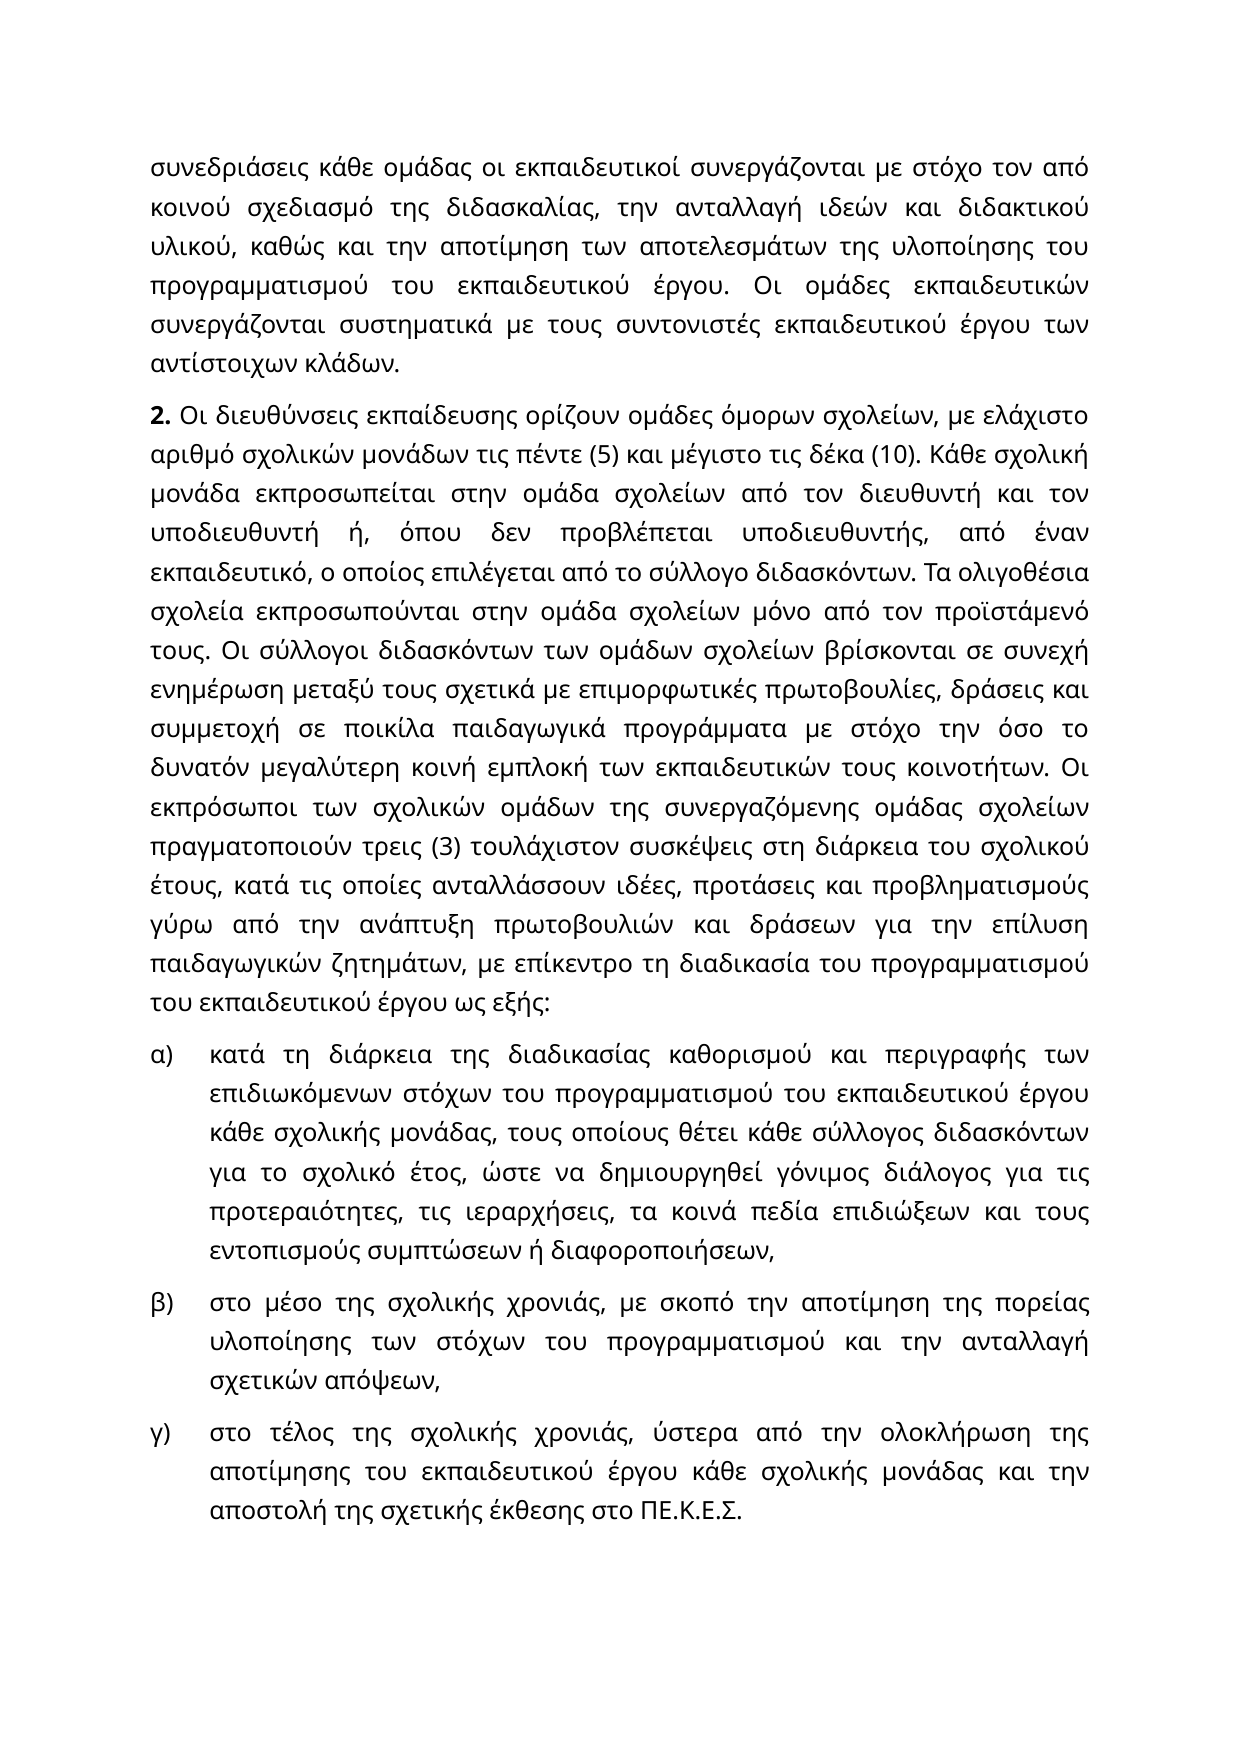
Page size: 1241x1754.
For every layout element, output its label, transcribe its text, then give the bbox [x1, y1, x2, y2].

list γ) στο τέλος της σχολικής χρονιάς, ύστερα από την ολοκλήρωση της αποτίμησης του εκπαιδευτικού έργου κάθε σχολικής μονάδας και την αποστολή της σχετικής έκθεσης στο ΠΕ.Κ.Ε.Σ. [150, 1414, 1090, 1527]
list β) στο μέσο της σχολικής χρονιάς, με σκοπό την αποτίμηση της πορείας υλοποίησης των στόχων του προγραμματισμού και την ανταλλαγή σχετικών απόψεων, [150, 1284, 1090, 1397]
list α) κατά τη διάρκεια της διαδικασίας καθορισμού και περιγραφής των επιδιωκόμενων στόχων του προγραμματισμού του εκπαιδευτικού έργου κάθε σχολικής μονάδας, τους οποίους θέτει κάθε σύλλογος διδασκόντων για το σχολικό έτος, ώστε να δημιουργηθεί γόνιμος διάλογος για τις προτεραιότητες, τις ιεραρχήσεις, τα κοινά πεδία επιδιώξεων και τους εντοπισμούς συμπτώσεων ή διαφοροποιήσεων, [150, 1037, 1090, 1267]
text συνεδριάσεις κάθε ομάδας οι εκπαιδευτικοί συνεργάζονται με στόχο τον από κοινού σχεδιασμό της διδασκαλίας, την ανταλλαγή ιδεών και διδακτικού υλικού, καθώς και την αποτίμηση των αποτελεσμάτων της υλοποίησης του προγραμματισμού του εκπαιδευτικού έργου. Οι ομάδες εκπαιδευτικών συνεργάζονται συστηματικά με τους συντονιστές εκπαιδευτικού έργου των αντίστοιχων κλάδων. [150, 150, 1090, 380]
text 2. Οι διευθύνσεις εκπαίδευσης ορίζουν ομάδες όμορων σχολείων, με ελάχιστο αριθμό σχολικών μονάδων τις πέντε (5) και μέγιστο τις δέκα (10). Κάθε σχολική μονάδα εκπροσωπείται στην ομάδα σχολείων από τον διευθυντή και τον υποδιευθυντή ή, όπου δεν προβλέπεται υποδιευθυντής, από έναν εκπαιδευτικό, ο οποίος επιλέγεται από το σύλλογο διδασκόντων. Τα ολιγοθέσια σχολεία εκπροσωπούνται στην ομάδα σχολείων μόνο από τον προϊστάμενό τους. Οι σύλλογοι διδασκόντων των ομάδων σχολείων βρίσκονται σε συνεχή ενημέρωση μεταξύ τους σχετικά με επιμορφωτικές πρωτοβουλίες, δράσεις και συμμετοχή σε ποικίλα παιδαγωγικά προγράμματα με στόχο την όσο το δυνατόν μεγαλύτερη κοινή εμπλοκή των εκπαιδευτικών τους κοινοτήτων. Οι εκπρόσωποι των σχολικών ομάδων της συνεργαζόμενης ομάδας σχολείων πραγματοποιούν τρεις (3) τουλάχιστον συσκέψεις στη διάρκεια του σχολικού έτους, κατά τις οποίες ανταλλάσσουν ιδέες, προτάσεις και προβληματισμούς γύρω από την ανάπτυξη πρωτοβουλιών και δράσεων για την επίλυση παιδαγωγικών ζητημάτων, με επίκεντρο τη διαδικασία του προγραμματισμού του εκπαιδευτικού έργου ως εξής: [150, 397, 1090, 1019]
